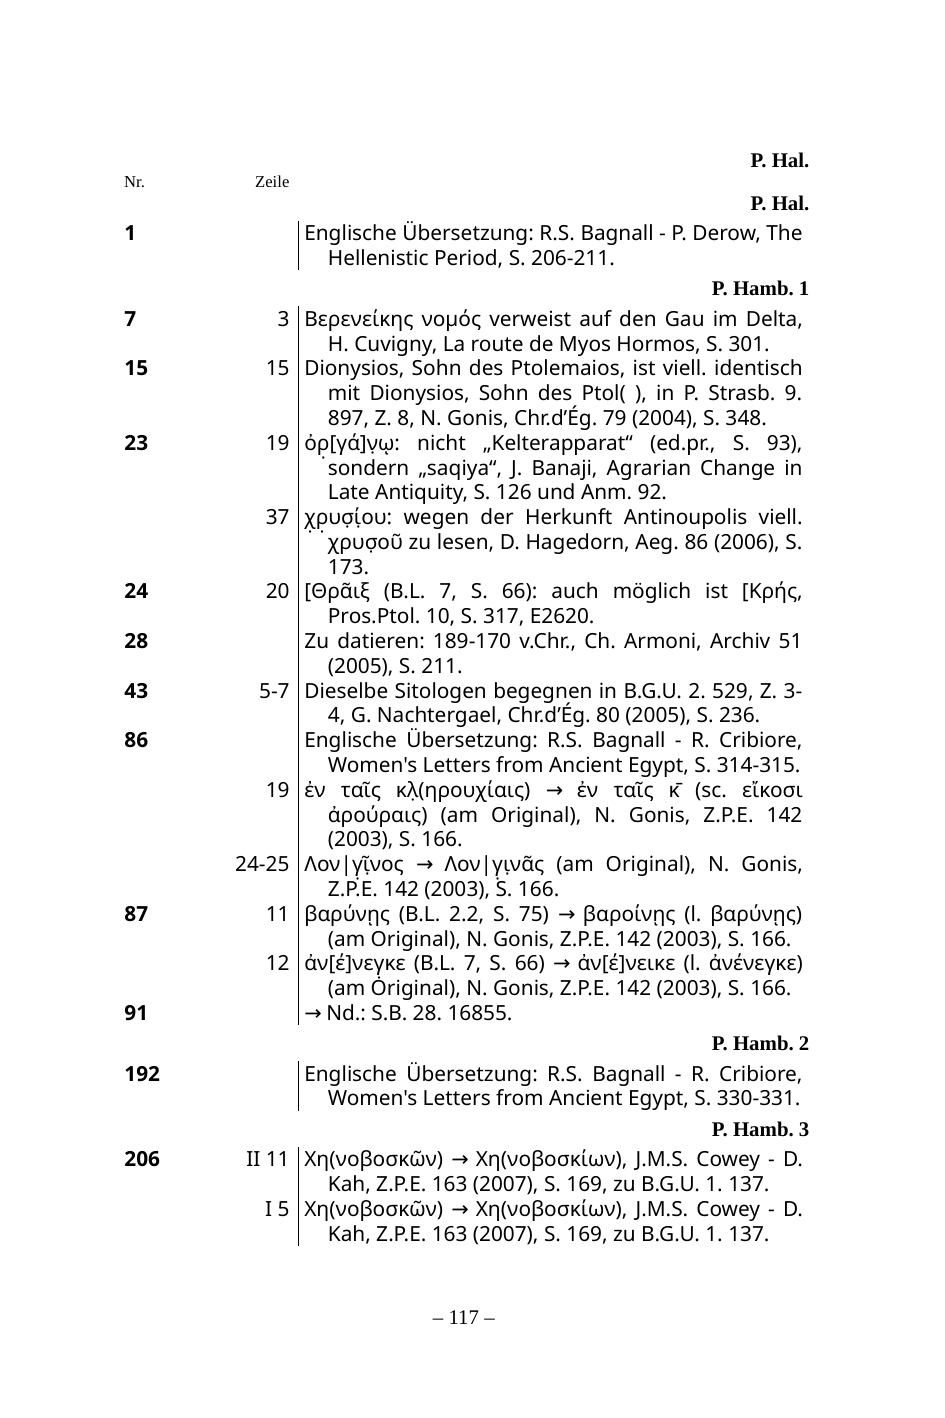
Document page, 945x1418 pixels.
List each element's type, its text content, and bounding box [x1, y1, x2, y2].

table_cell [118, 778, 207, 852]
table_cell χ̣ρ̣υσ̣ί̣ου: wegen der Herkunft Antinoupolis viell. χρυσ̣οῦ zu lesen, D. Hagedorn, Aeg. 86 (2006), S. 173. [299, 505, 809, 579]
table_cell 5-7 [207, 678, 298, 728]
table_cell 19 [207, 778, 298, 852]
table_cell [118, 951, 207, 1001]
table_cell 24-25 [207, 852, 298, 901]
table_header Χη(νοβοσκῶν) → Χη(νοβοσκίων), J.M.S. Cowey - D. Kah, Z.P.E. 163 (2007), S. 169, zu B.G.U. 1. 137. [299, 1147, 809, 1196]
table_cell [118, 1196, 207, 1246]
table_cell Dionysios, Sohn des Ptolemaios, ist viell. identisch mit Dionysios, Sohn des Ptol( ), in P. Strasb. 9. 897, Z. 8, N. Gonis, Chr.d’Ég. 79 (2004), S. 348. [299, 356, 809, 430]
table_cell 37 [207, 505, 298, 579]
table_cell 19 [207, 430, 298, 505]
table_cell 23 [118, 430, 207, 505]
subtitle P. Hamb. 3 [118, 1117, 809, 1141]
table_header 3 [207, 306, 298, 356]
table_cell 15 [207, 356, 298, 430]
subtitle P. Hamb. 2 [118, 1031, 809, 1055]
table_cell βαρύνῃς (B.L. 2.2, S. 75) → βαροίνῃς (l. βαρύνῃς) (am Original), N. Gonis, Z.P.E. 142 (2003), S. 166. [299, 901, 809, 951]
table_cell 12 [207, 951, 298, 1001]
table_cell 20 [207, 579, 298, 629]
table_header 1 [118, 221, 298, 270]
table_header Englische Übersetzung: R.S. Bagnall - R. Cribiore, Women's Letters from Ancient Egypt, S. 330-331. [299, 1061, 809, 1111]
table_cell [Θρᾶιξ (B.L. 7, S. 66): auch möglich ist [Κρής, Pros.Ptol. 10, S. 317, E2620. [299, 579, 809, 629]
table_cell Englische Übersetzung: R.S. Bagnall - R. Cribiore, Women's Letters from Ancient Egypt, S. 314-315. [299, 728, 809, 777]
table_cell I 5 [207, 1196, 298, 1246]
table_cell 91 [118, 1001, 298, 1025]
table_cell 43 [118, 678, 207, 728]
table_cell ἀν[έ]νεγ̣κε (B.L. 7, S. 66) → ἀν[έ]νεικε (l. ἀνένεγκε) (am Original), N. Gonis, Z.P.E. 142 (2003), S. 166. [299, 951, 809, 1001]
table_header 206 [118, 1147, 207, 1196]
table_header Englische Übersetzung: R.S. Bagnall - P. Derow, The Hellenistic Period, S. 206-211. [299, 221, 809, 270]
table_cell Χη(νοβοσκῶν) → Χη(νοβοσκίων), J.M.S. Cowey - D. Kah, Z.P.E. 163 (2007), S. 169, zu B.G.U. 1. 137. [299, 1196, 809, 1246]
table_cell ὀρ̣[γά]ν̣ῳ: nicht „Kelterapparat“ (ed.pr., S. 93), sondern „saqiya“, J. Banaji, Agrarian Change in Late Antiquity, S. 126 und Anm. 92. [299, 430, 809, 505]
table_header ΙΙ 11 [207, 1147, 298, 1196]
table_cell → Nd.: S.B. 28. 16855. [299, 1001, 809, 1025]
table_cell Λον|γ̣ῖ̣νος → Λον|γ̣ι̣νᾶς (am Original), N. Gonis, Z.P.E. 142 (2003), S. 166. [299, 852, 809, 901]
table_header Βερενείκης νομός verweist auf den Gau im Delta, H. Cuvigny, La route de Myos Hormos, S. 301. [299, 306, 809, 356]
table_cell 11 [207, 901, 298, 951]
table_cell 24 [118, 579, 207, 629]
table_cell 86 [118, 728, 298, 777]
table_cell ἐν ταῖς κλ̣(ηρουχίαις) → ἐν ταῖς κ̄ (sc. εἴκοσι ἀρούραις) (am Original), N. Gonis, Z.P.E. 142 (2003), S. 166. [299, 778, 809, 852]
table_cell 87 [118, 901, 207, 951]
subtitle P. Hal. [118, 191, 809, 215]
table_cell Zu datieren: 189-170 v.Chr., Ch. Armoni, Archiv 51 (2005), S. 211. [299, 629, 809, 678]
subtitle P. Hamb. 1 [118, 276, 809, 300]
table_cell 28 [118, 629, 298, 678]
table_header 7 [118, 306, 207, 356]
table_cell [118, 505, 207, 579]
table_header 192 [118, 1061, 298, 1111]
table_cell 15 [118, 356, 207, 430]
table_cell Dieselbe Sitologen begegnen in B.G.U. 2. 529, Z. 3-4, G. Nachtergael, Chr.d’Ég. 80 (2005), S. 236. [299, 678, 809, 728]
table_cell [118, 852, 207, 901]
